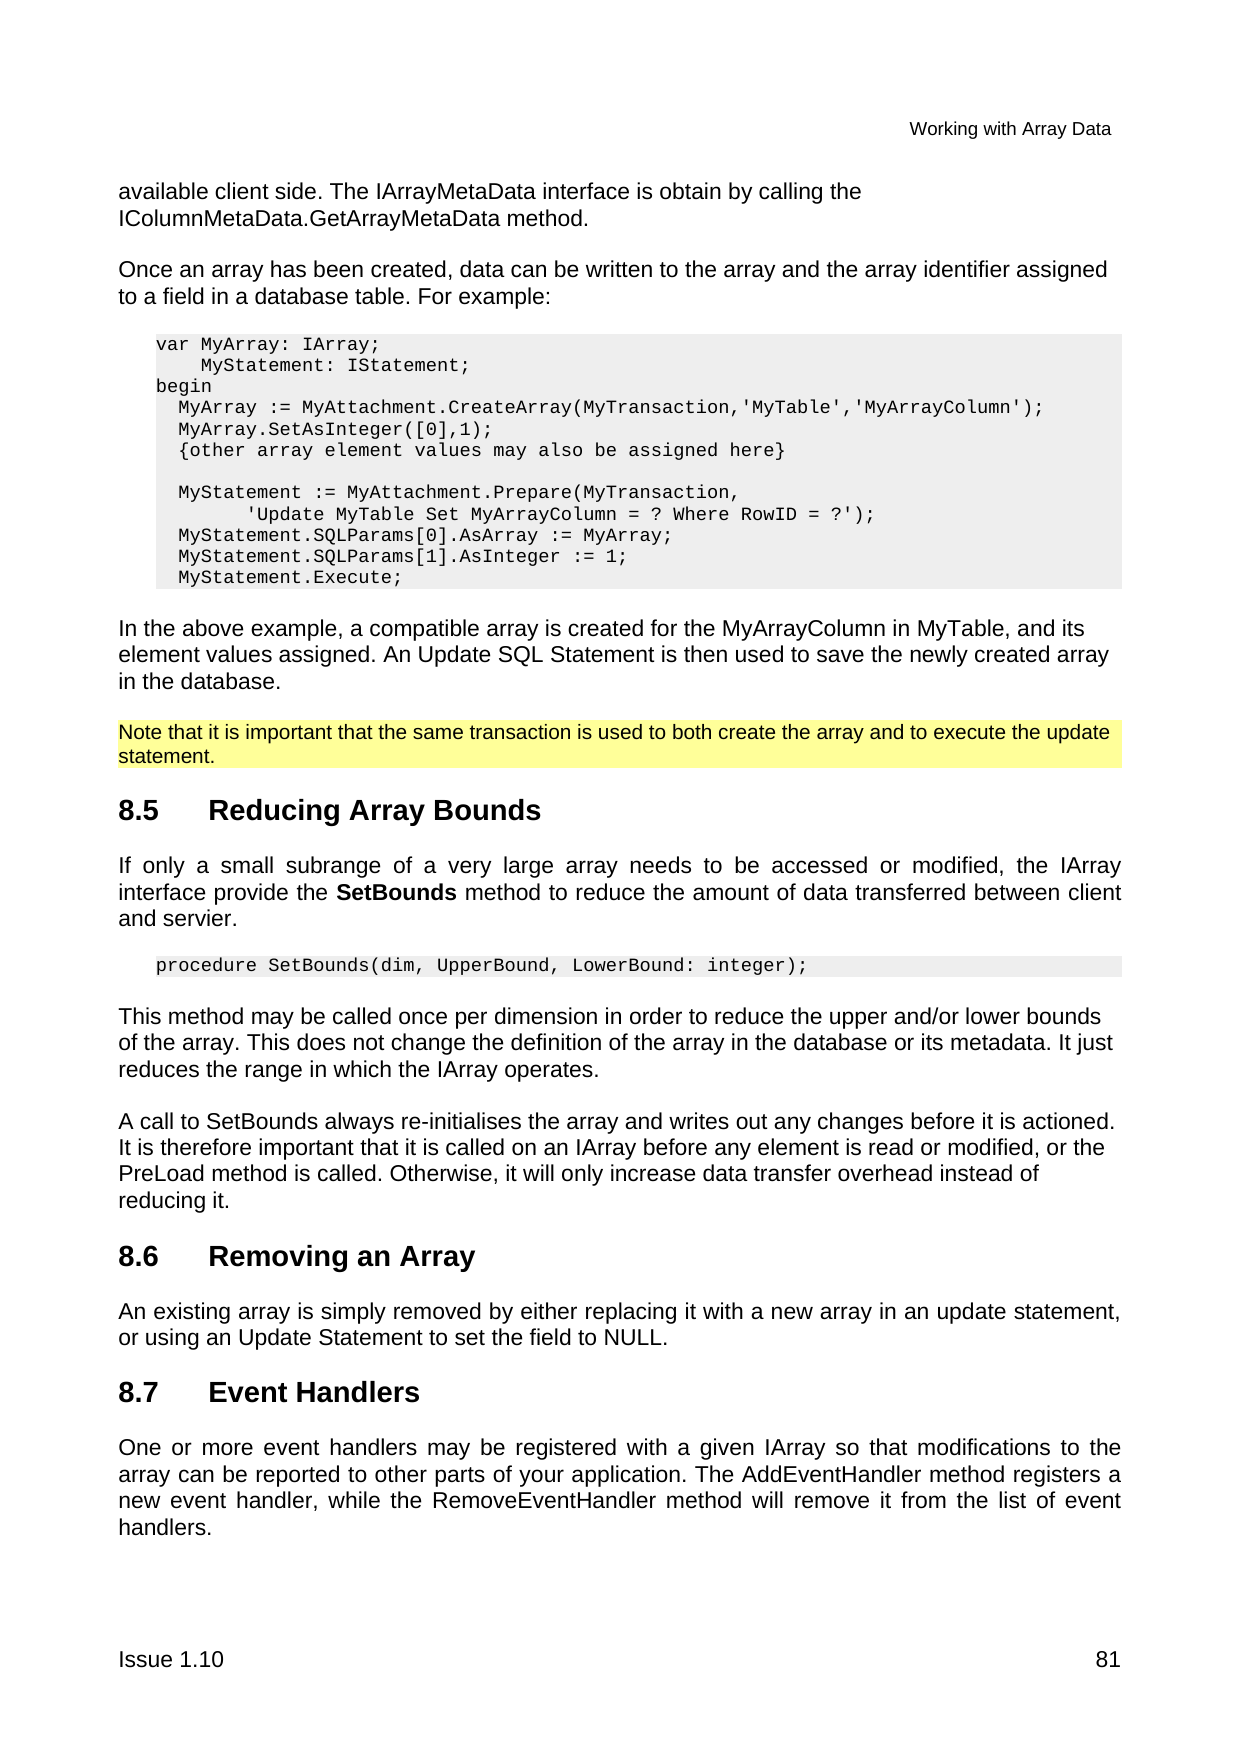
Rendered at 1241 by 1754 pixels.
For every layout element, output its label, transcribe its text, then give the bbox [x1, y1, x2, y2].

text In the above example, a compatible array is created for the MyArrayColumn in MyTable, and its element values assigned. An Update SQL Statement is then used to save the newly created array in the database. [118, 615, 1122, 694]
text One or more event handlers may be registered with a given IArray so that modifications to the array can be reported to other parts of your application. The AddEventHandler method registers a new event handler, while the RemoveEventHandler method will remove it from the list of event handlers. [118, 1434, 1122, 1540]
text MyStatement := MyAttachment.Prepare(MyTransaction, [156, 483, 1122, 504]
text var MyArray: IArray; [156, 334, 1122, 356]
text If only a small subrange of a very large array needs to be accessed or modified, the IArray interface provide the SetBounds method to reduce the amount of data transferred between client and servier. [118, 852, 1122, 931]
text MyStatement.SQLParams[1].AsInteger := 1; [156, 547, 1122, 568]
text available client side. The IArrayMetaData interface is obtain by calling the IColumnMetaData.GetArrayMetaData method. [118, 178, 1122, 231]
text MyArray.SetAsInteger([0],1); [156, 419, 1122, 441]
text MyStatement.Execute; [156, 568, 1122, 589]
subtitle Event Handlers [118, 1375, 1122, 1409]
text MyStatement.SQLParams[0].AsArray := MyArray; [156, 526, 1122, 547]
text This method may be called once per dimension in order to reduce the upper and/or lower bounds of the array. This does not change the definition of the array in the database or its metadata. It just reduces the range in which the IArray operates. [118, 1003, 1122, 1082]
text Once an array has been created, data can be written to the array and the array identifier assigned to a field in a database table. For example: [118, 256, 1122, 309]
text 'Update MyTable Set MyArrayColumn = ? Where RowID = ?'); [156, 504, 1122, 526]
text procedure SetBounds(dim, UpperBound, LowerBound: integer); [156, 956, 1122, 977]
text An existing array is simply removed by either replacing it with a new array in an update statement, or using an Update Statement to set the field to NULL. [118, 1298, 1122, 1350]
text begin [156, 377, 1122, 398]
text {other array element values may also be assigned here} [156, 441, 1122, 462]
subtitle Reducing Array Bounds [118, 793, 1122, 827]
text Note that it is important that the same transaction is used to both create the array and to execute the update statement. [118, 720, 1122, 768]
text MyArray := MyAttachment.CreateArray(MyTransaction,'MyTable','MyArrayColumn'); [156, 398, 1122, 419]
text MyStatement: IStatement; [156, 356, 1122, 377]
text A call to SetBounds always re-initialises the array and writes out any changes before it is actioned. It is therefore important that it is called on an IArray before any element is read or modified, or the PreLoad method is called. Otherwise, it will only increase data transfer overhead instead of reducing it. [118, 1108, 1122, 1213]
subtitle Removing an Array [118, 1238, 1122, 1272]
